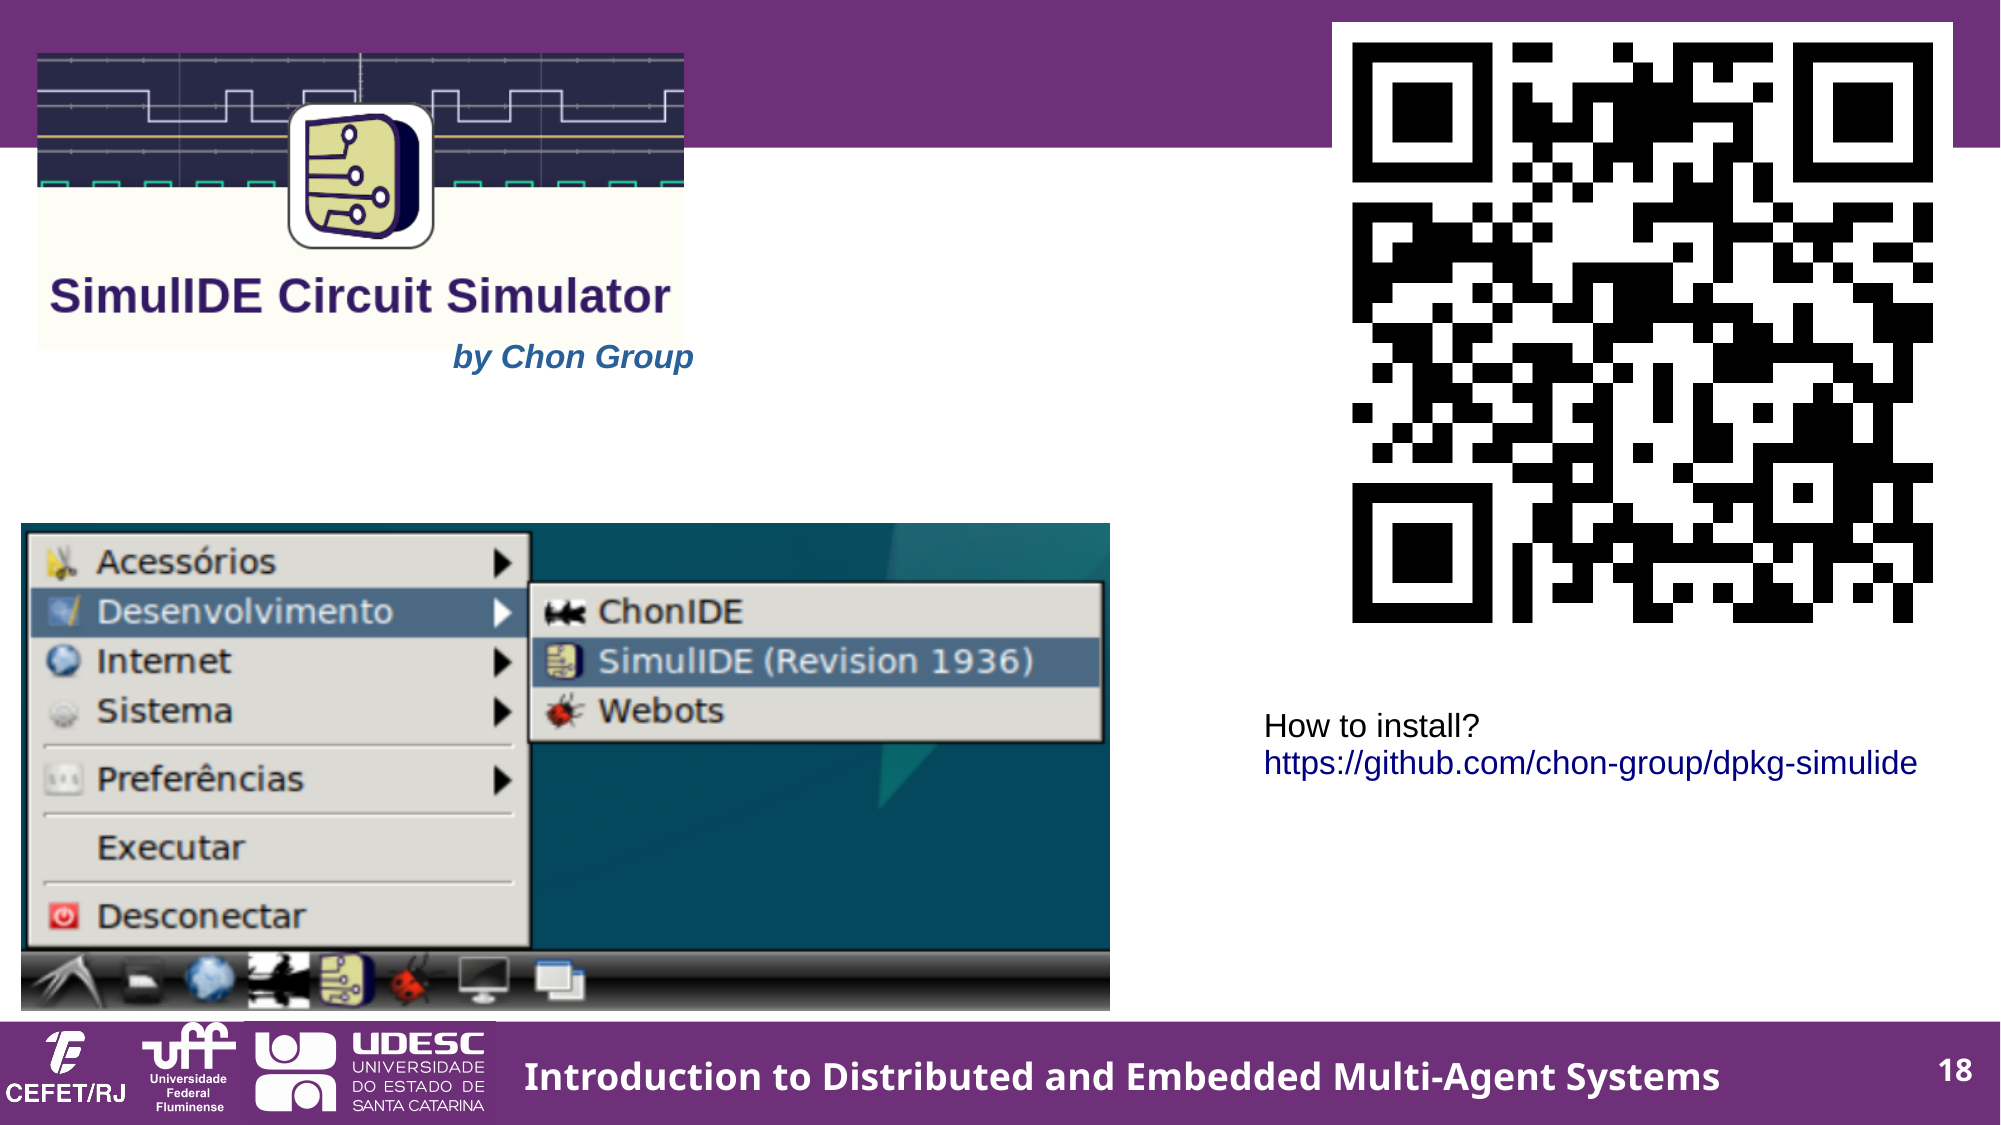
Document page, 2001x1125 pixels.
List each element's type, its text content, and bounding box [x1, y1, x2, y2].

picture [244, 1021, 496, 1123]
text_box How to install? https://github.com/chon-group/dpkg-simulide [1248, 699, 1958, 789]
picture [37, 53, 684, 349]
text_box by Chon Group [438, 331, 748, 422]
picture [141, 1021, 237, 1117]
picture [6, 523, 1110, 1125]
picture [1332, 22, 1953, 644]
